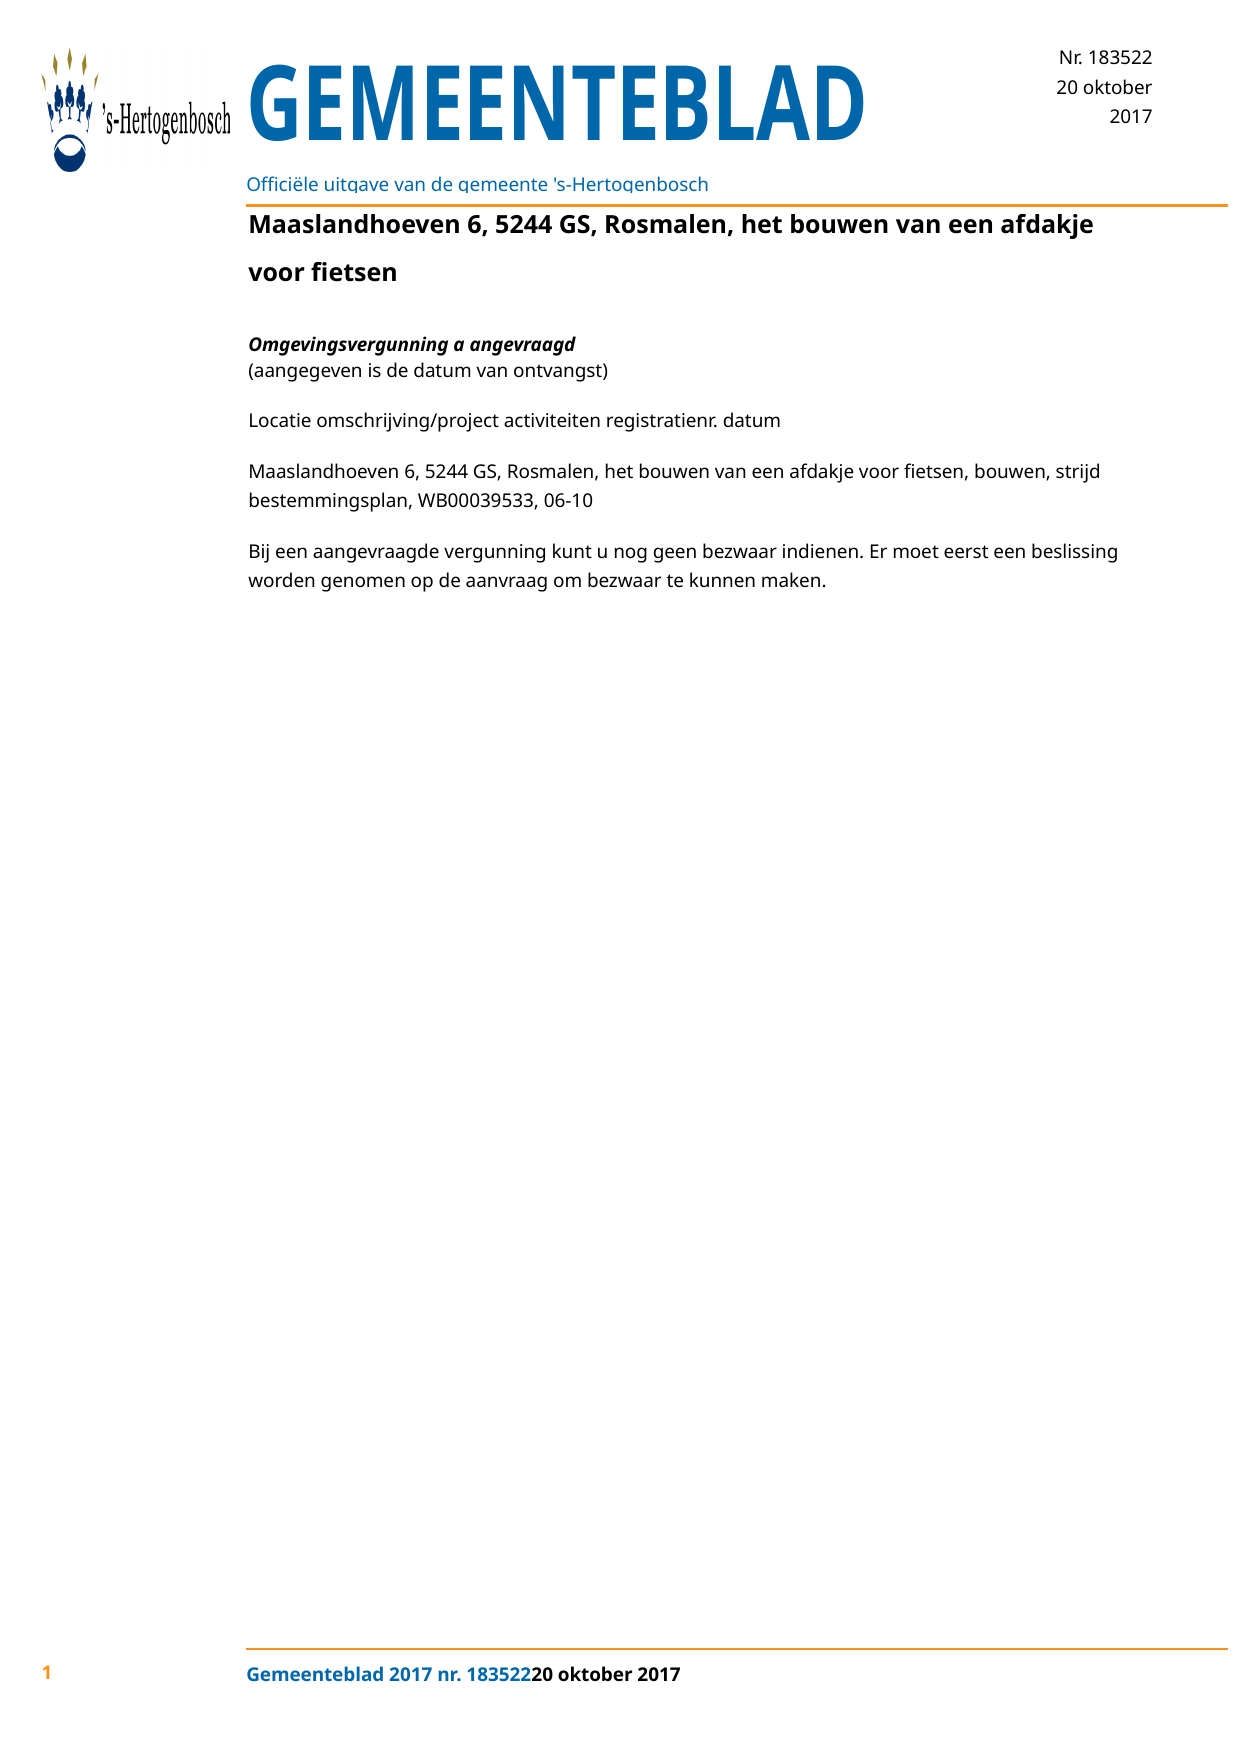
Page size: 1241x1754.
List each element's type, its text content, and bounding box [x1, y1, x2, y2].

text Locatie omschrijving/project activiteiten registratienr. datum [248, 408, 1152, 433]
text Maaslandhoeven 6, 5244 GS, Rosmalen, het bouwen van een afdakje voor fietsen [248, 207, 1152, 288]
text Bij een aangevraagde vergunning kunt u nog geen bezwaar indienen. Er moet eerst een beslissing worden genomen op de aanvraag om bezwaar te kunnen maken. [248, 538, 1152, 593]
text Maaslandhoeven 6, 5244 GS, Rosmalen, het bouwen van een afdakje voor fietsen, bouwen, strijd bestemmingsplan, WB00039533, 06-10 [248, 458, 1152, 513]
picture [41, 47, 231, 172]
text Omgevingsvergunning a angevraagd [248, 331, 1152, 357]
text (aangegeven is de datum van ontvangst) [248, 357, 1152, 383]
